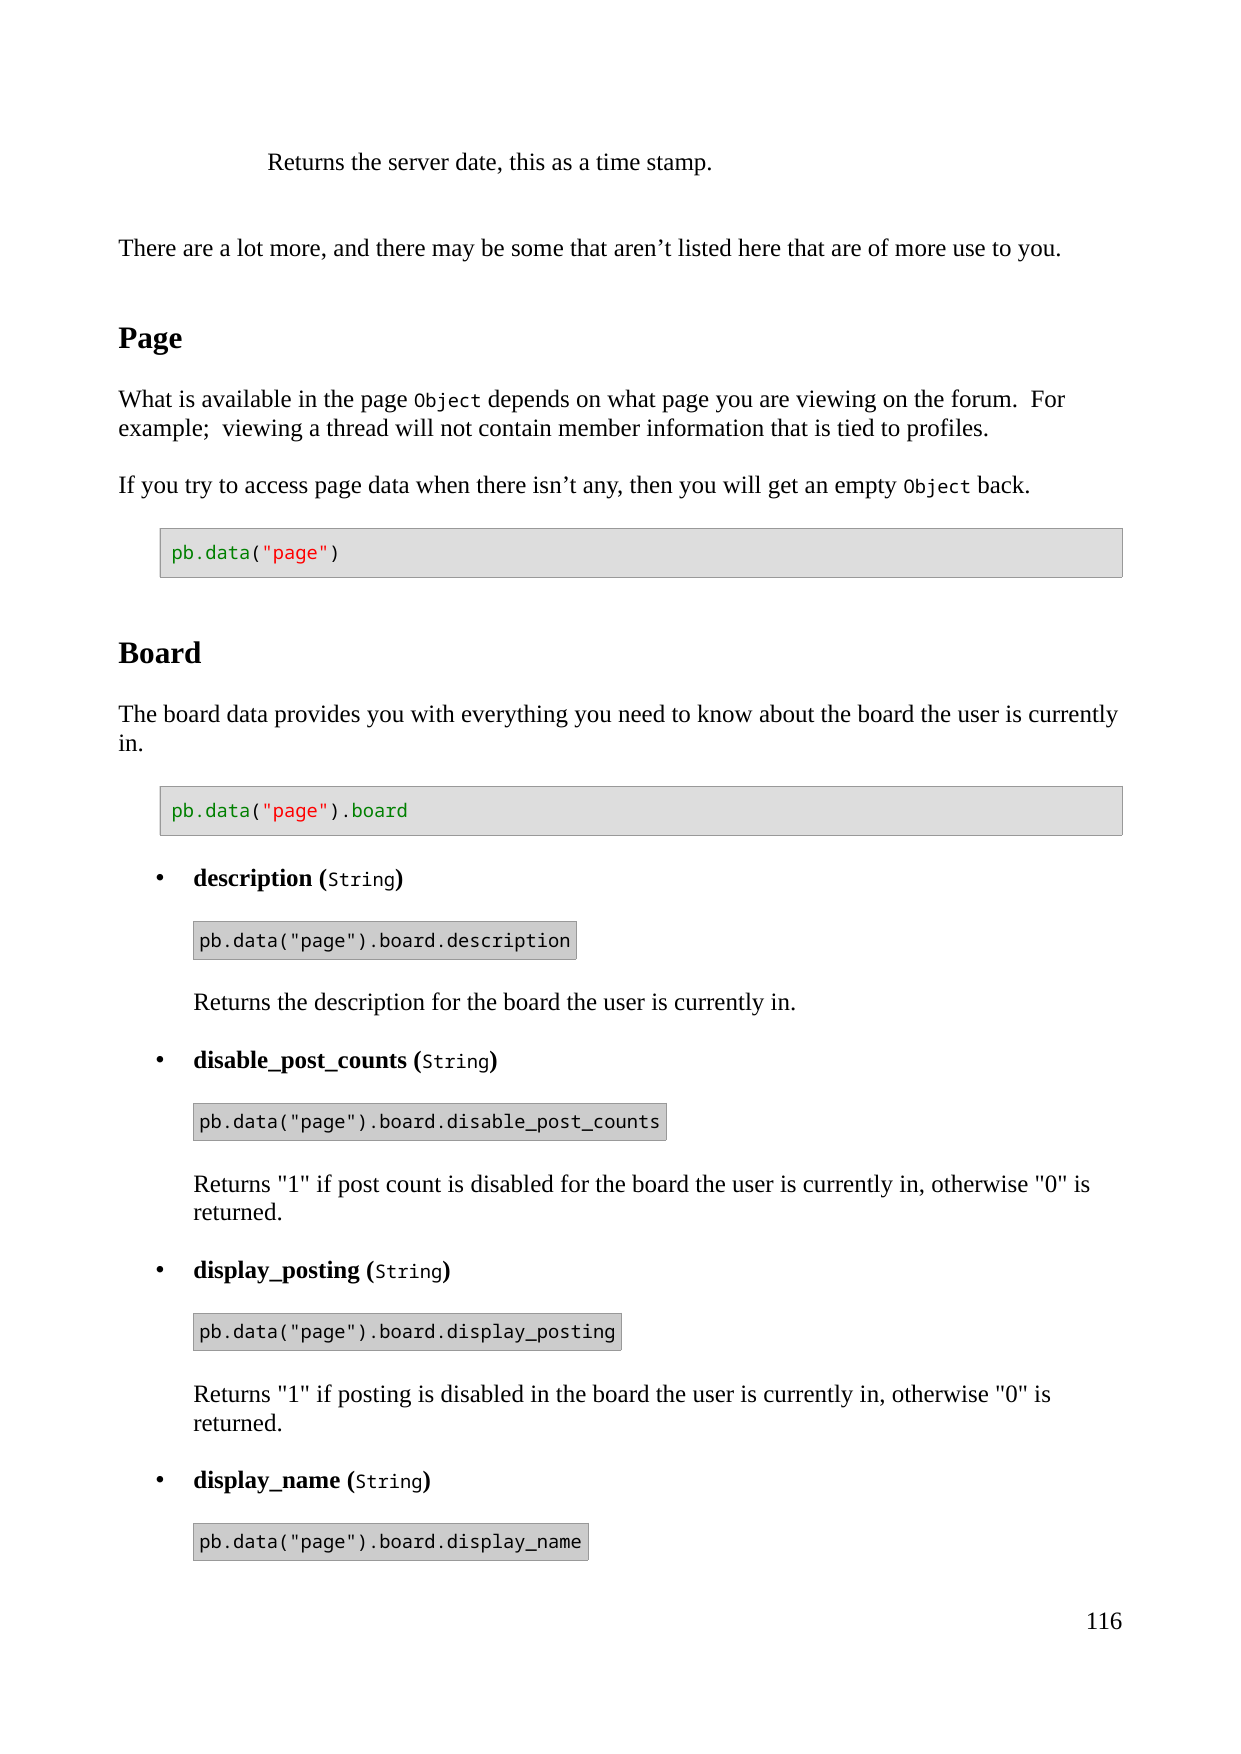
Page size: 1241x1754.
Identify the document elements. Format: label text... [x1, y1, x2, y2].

list Returns the server date, this as a time stamp. [229, 118, 1122, 176]
text pb.data("page").board [161, 787, 1122, 835]
list disable_post_counts (String) pb.data("page").board.disable_post_counts Returns "1" if post count is disabled for the board the user is currently in, otherwise "0" is returned. [156, 1045, 1122, 1255]
list display_name (String) pb.data("page").board.display_name [156, 1465, 1122, 1560]
list description (String) pb.data("page").board.description Returns the description for the board the user is currently in. [156, 863, 1122, 1045]
text What is available in the page Object depends on what page you are viewing on the forum. For example; viewing a thread will not contain member information that is tied to profiles. [118, 384, 1122, 442]
text The board data provides you with everything you need to know about the board the user is currently in. [118, 699, 1122, 757]
list display_posting (String) pb.data("page").board.display_posting Returns "1" if posting is disabled in the board the user is currently in, otherwise "0" is returned. [156, 1255, 1122, 1465]
text Page [118, 319, 1122, 355]
text If you try to access page data when there isn’t any, then you will get an empty Object back. [118, 470, 1122, 499]
text pb.data("page") [161, 529, 1122, 577]
text Board [118, 634, 1122, 671]
text There are a lot more, and there may be some that aren’t listed here that are of more use to you. [118, 233, 1122, 262]
